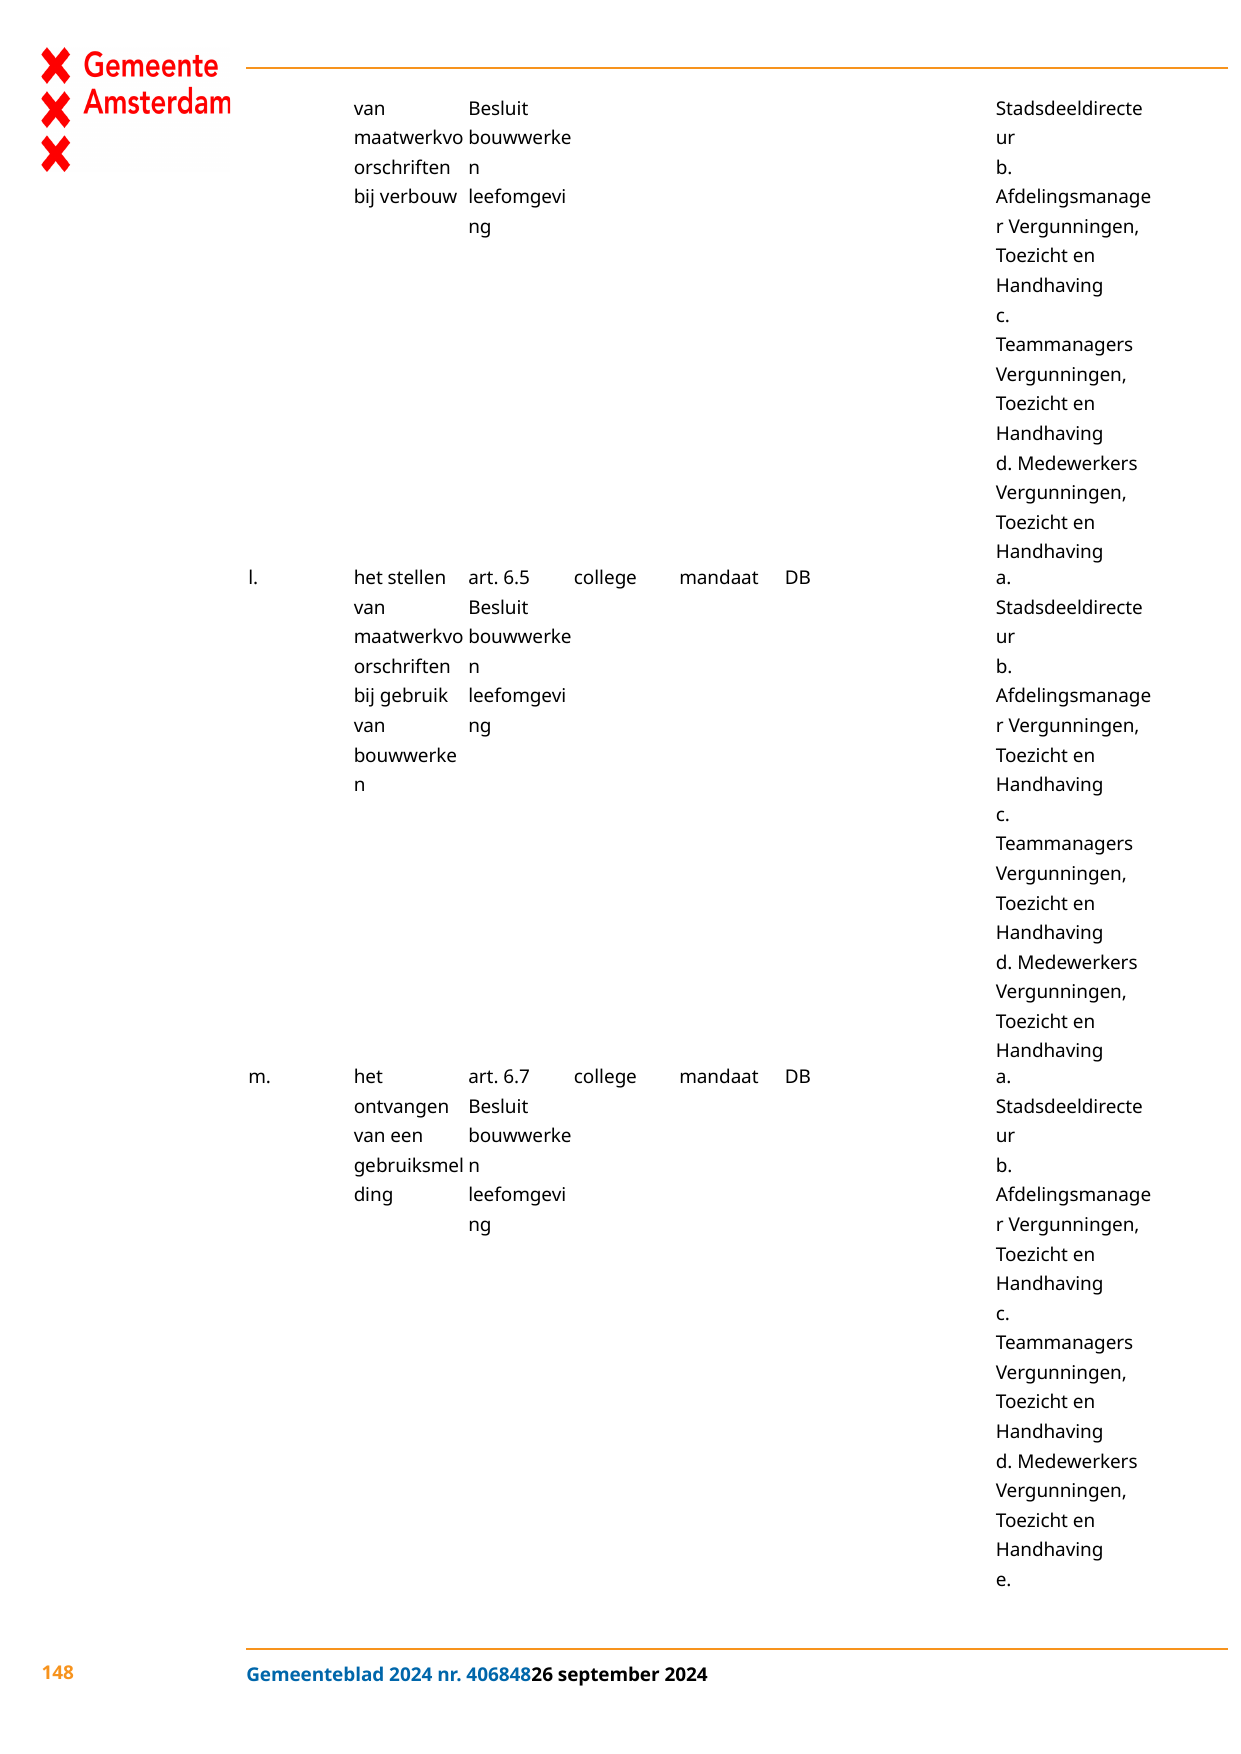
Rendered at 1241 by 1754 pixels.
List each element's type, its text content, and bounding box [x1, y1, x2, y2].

table_cell [785, 95, 890, 564]
table_cell [679, 95, 784, 564]
table_cell DB [785, 564, 890, 1063]
table_cell a. Stadsdeeldirecteur b. Afdelingsmanager Vergunningen, Toezicht en Handhaving c. Teammanagers Vergunningen, Toezicht en Handhaving d. Medewerkers Vergunningen, Toezicht en Handhaving [996, 564, 1152, 1063]
table_cell [248, 95, 353, 564]
table_cell het stellen van maatwerkvoorschriften bij gebruik van bouwwerken [354, 564, 468, 1063]
table_cell l. [248, 564, 353, 1063]
table_cell het ontvangen van een gebruiksmelding [354, 1063, 468, 1592]
table_cell mandaat [679, 564, 784, 1063]
table_cell a. Stadsdeeldirecteur b. Afdelingsmanager Vergunningen, Toezicht en Handhaving c. Teammanagers Vergunningen, Toezicht en Handhaving d. Medewerkers Vergunningen, Toezicht en Handhaving e. [996, 1063, 1152, 1592]
table_cell DB [785, 1063, 890, 1592]
table_cell [574, 95, 679, 564]
table_cell college [574, 564, 679, 1063]
table_cell m. [248, 1063, 353, 1592]
table_cell art. 6.5 Besluit bouwwerken leefomgeving [468, 564, 574, 1063]
table_cell mandaat [679, 1063, 784, 1592]
table_cell college [574, 1063, 679, 1592]
table_cell Stadsdeeldirecteur b. Afdelingsmanager Vergunningen, Toezicht en Handhaving c. Teammanagers Vergunningen, Toezicht en Handhaving d. Medewerkers Vergunningen, Toezicht en Handhaving [996, 95, 1152, 564]
table_cell [890, 95, 996, 564]
table_cell van maatwerkvoorschriften bij verbouw [354, 95, 468, 564]
table_cell Besluit bouwwerken leefomgeving [468, 95, 574, 564]
picture [41, 47, 231, 172]
table_cell [890, 1063, 996, 1592]
table_cell art. 6.7 Besluit bouwwerken leefomgeving [468, 1063, 574, 1592]
table_cell [890, 564, 996, 1063]
